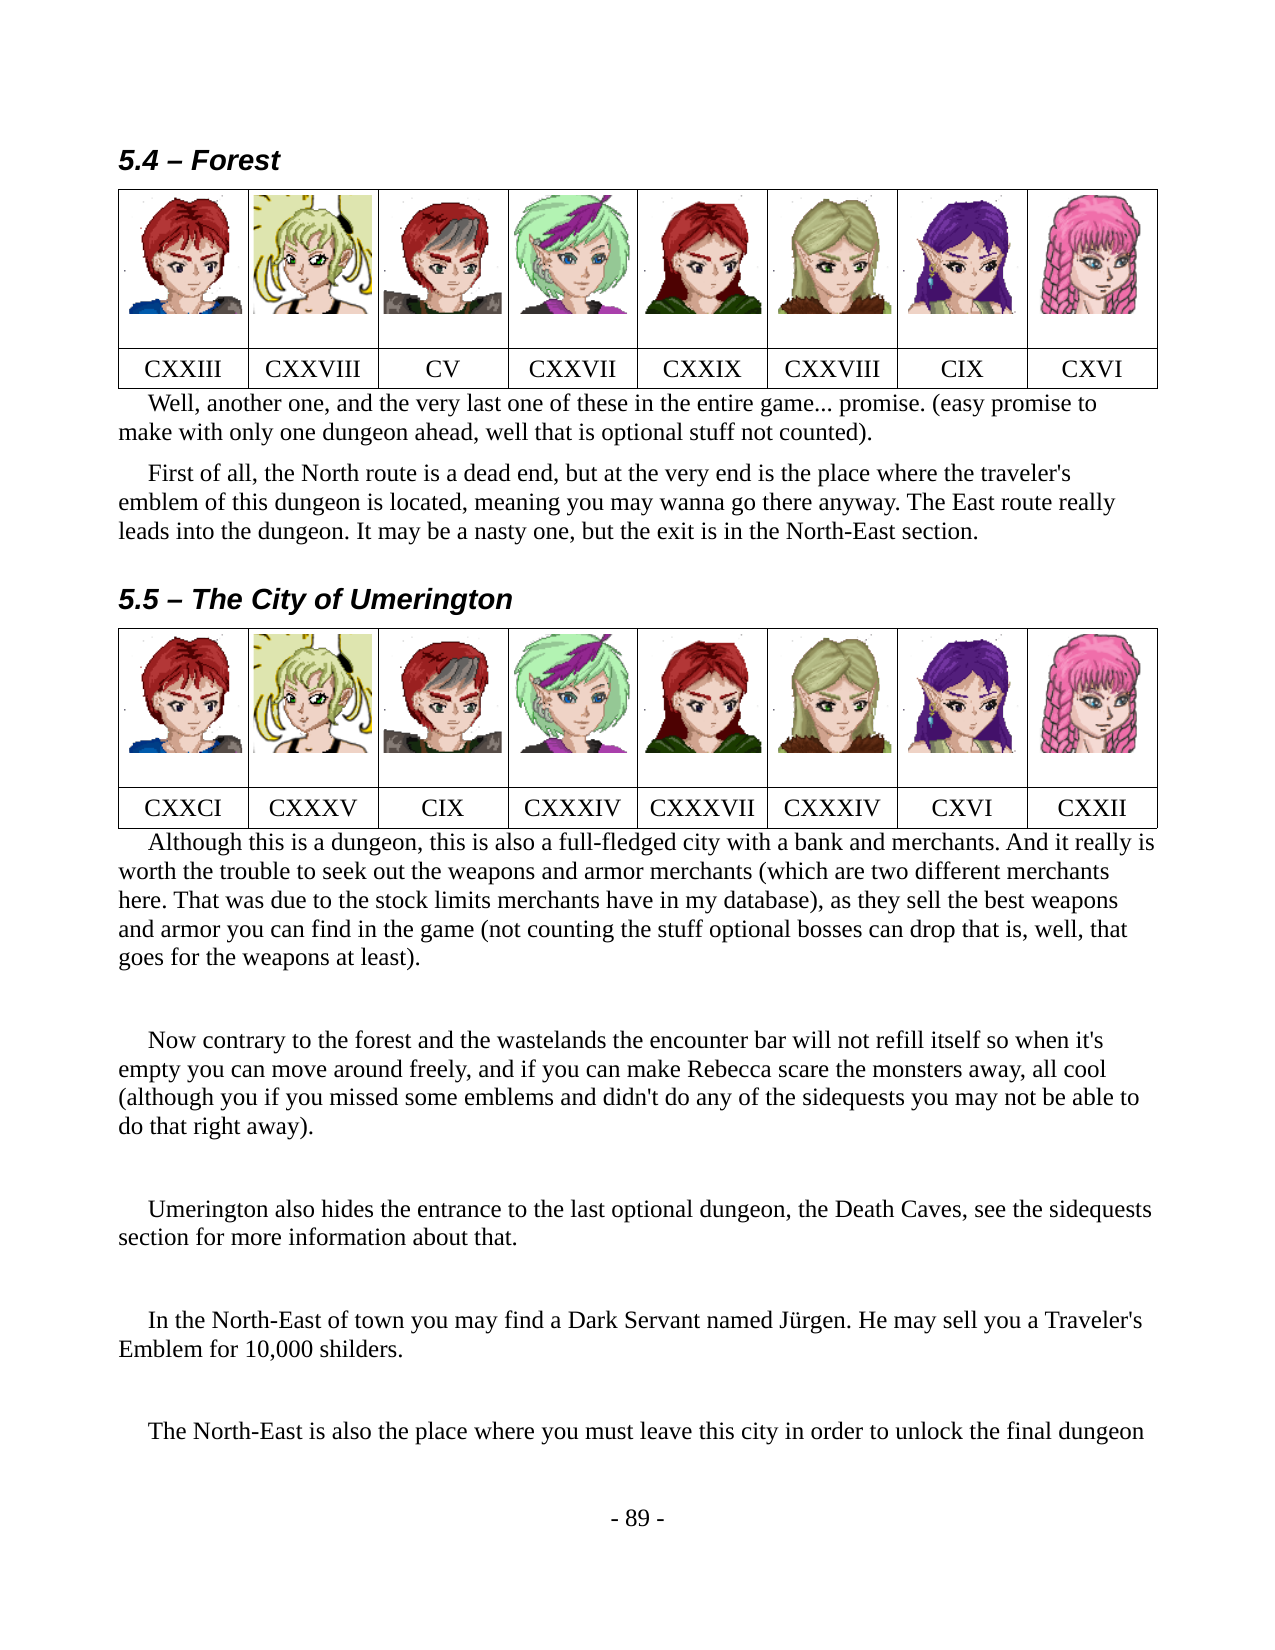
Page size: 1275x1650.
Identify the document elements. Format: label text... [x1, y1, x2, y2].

picture [1032, 634, 1152, 753]
picture [123, 195, 243, 314]
subtitle 5.4 – Forest [118, 143, 1157, 177]
table_header [638, 629, 767, 752]
table_header [119, 753, 248, 787]
picture [772, 195, 892, 314]
table_cell CXXXIV [509, 788, 637, 827]
table_header [379, 190, 508, 348]
table_header [898, 753, 1027, 787]
picture [513, 195, 632, 314]
text In the North-East of town you may find a Dark Servant named Jürgen. He may sell you a Traveler's Emblem for 10,000 shilders. [118, 1305, 1157, 1362]
table_header [509, 190, 637, 348]
table_cell CXXXVII [638, 788, 767, 827]
table_header [509, 629, 637, 752]
table_header [1028, 629, 1157, 787]
table_cell CV [379, 349, 508, 388]
picture [643, 634, 762, 753]
table_cell CXVI [1028, 349, 1157, 388]
table_header [1028, 314, 1157, 348]
picture [1032, 195, 1152, 314]
table_header [249, 629, 378, 752]
table_cell CIX [379, 788, 508, 827]
text The North-East is also the place where you must leave this city in order to unlock the final dungeon [118, 1416, 1157, 1445]
text Although this is a dungeon, this is also a full-fledged city with a bank and merchants. And it really is worth the trouble to seek out the weapons and armor merchants (which are two different merchants here. That was due to the stock limits merchants have in my database), as they sell the best weapons and armor you can find in the game (not counting the stuff optional bosses can drop that is, well, that goes for the weapons at least). [118, 829, 1157, 971]
table_cell CXXII [1028, 788, 1157, 827]
table_cell CXVI [898, 788, 1027, 827]
table_cell CXXVII [509, 349, 637, 388]
table_header [119, 190, 248, 348]
picture [253, 195, 372, 314]
table_cell CXXXV [249, 788, 378, 827]
picture [643, 195, 762, 314]
table_cell CXXIX [638, 349, 767, 388]
picture [902, 634, 1022, 753]
picture [383, 195, 502, 314]
picture [383, 634, 502, 753]
table_header [638, 753, 767, 787]
table_header [1028, 190, 1157, 313]
table_header [768, 629, 897, 752]
text Umerington also hides the entrance to the last optional dungeon, the Death Caves, see the sidequests section for more information about that. [118, 1194, 1157, 1251]
table_cell CXXXIV [768, 788, 897, 827]
picture [513, 634, 632, 753]
table_header [249, 190, 378, 348]
table_cell CXXVIII [249, 349, 378, 388]
text Now contrary to the forest and the wastelands the encounter bar will not refill itself so when it's empty you can move around freely, and if you can make Rebecca scare the monsters away, all cool (although you if you missed some emblems and didn't do any of the sidequests you may not be able to do that right away). [118, 1025, 1157, 1140]
table_cell CXXCI [119, 788, 248, 827]
table_header [898, 190, 1027, 348]
table_header [379, 629, 508, 752]
table_header [638, 190, 767, 313]
table_header [249, 753, 378, 787]
picture [772, 634, 892, 753]
table_header [379, 753, 508, 787]
text Well, another one, and the very last one of these in the entire game... promise. (easy promise to make with only one dungeon ahead, well that is optional stuff not counted). [118, 389, 1157, 446]
picture [253, 634, 372, 753]
table_header [119, 629, 248, 752]
table_header [638, 314, 767, 348]
table_header [768, 190, 897, 348]
table_header [509, 753, 637, 787]
picture [123, 634, 243, 753]
table_header [898, 629, 1027, 752]
subtitle 5.5 – The City of Umerington [118, 582, 1157, 616]
text First of all, the North route is a dead end, but at the very end is the place where the traveler's emblem of this dungeon is located, meaning you may wanna go there anyway. The East route really leads into the dungeon. It may be a nasty one, but the exit is in the North-East section. [118, 458, 1157, 545]
table_cell CIX [898, 349, 1027, 388]
table_cell CXXIII [119, 349, 248, 388]
table_cell CXXVIII [768, 349, 897, 388]
table_header [768, 753, 897, 787]
picture [902, 195, 1022, 314]
